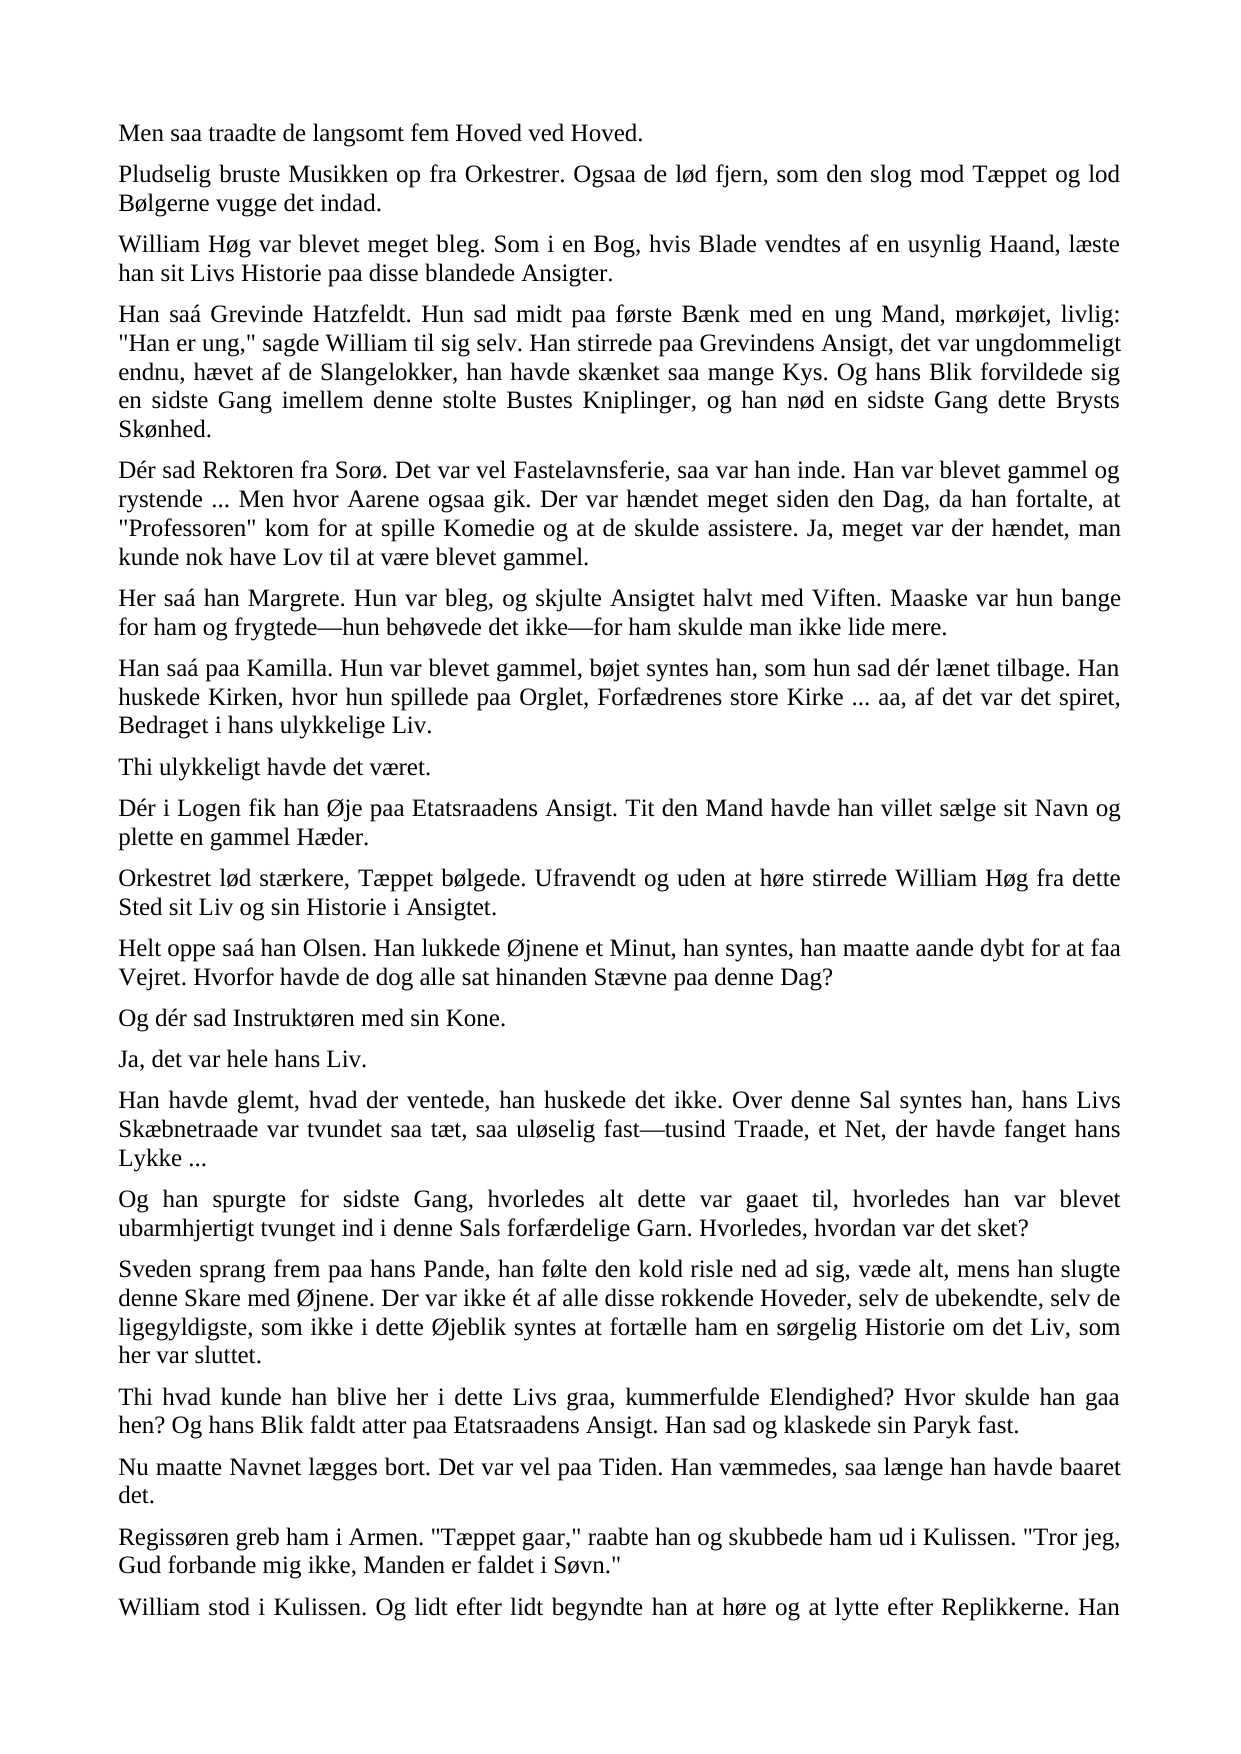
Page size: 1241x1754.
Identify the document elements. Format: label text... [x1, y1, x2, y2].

text Han saá paa Kamilla. Hun var blevet gammel, bøjet syntes han, som hun sad dér lænet tilbage. Han huskede Kirken, hvor hun spillede paa Orglet, Forfædrenes store Kirke ... aa, af det var det spiret, Bedraget i hans ulykkelige Liv. [118, 653, 1122, 739]
text Og han spurgte for sidste Gang, hvorledes alt dette var gaaet til, hvorledes han var blevet ubarmhjertigt tvunget ind i denne Sals forfærdelige Garn. Hvorledes, hvordan var det sket? [118, 1184, 1122, 1242]
text Men saa traadte de langsomt fem Hoved ved Hoved. [118, 118, 1122, 147]
text Pludselig bruste Musikken op fra Orkestrer. Ogsaa de lød fjern, som den slog mod Tæppet og lod Bølgerne vugge det indad. [118, 159, 1122, 217]
text William Høg var blevet meget bleg. Som i en Bog, hvis Blade vendtes af en usynlig Haand, læste han sit Livs Historie paa disse blandede Ansigter. [118, 229, 1122, 287]
text Sveden sprang frem paa hans Pande, han følte den kold risle ned ad sig, væde alt, mens han slugte denne Skare med Øjnene. Der var ikke ét af alle disse rokkende Hoveder, selv de ubekendte, selv de ligegyldigste, som ikke i dette Øjeblik syntes at fortælle ham en sørgelig Historie om det Liv, som her var sluttet. [118, 1254, 1122, 1369]
text Thi hvad kunde han blive her i dette Livs graa, kummerfulde Elendighed? Hvor skulde han gaa hen? Og hans Blik faldt atter paa Etatsraadens Ansigt. Han sad og klaskede sin Paryk fast. [118, 1382, 1122, 1439]
text Thi ulykkeligt havde det været. [118, 752, 1122, 781]
text Han havde glemt, hvad der ventede, han huskede det ikke. Over denne Sal syntes han, hans Livs Skæbnetraade var tvundet saa tæt, saa uløselig fast—tusind Traade, et Net, der havde fanget hans Lykke ... [118, 1086, 1122, 1172]
text Dér i Logen fik han Øje paa Etatsraadens Ansigt. Tit den Mand havde han villet sælge sit Navn og plette en gammel Hæder. [118, 793, 1122, 851]
text William stod i Kulissen. Og lidt efter lidt begyndte han at høre og at lytte efter Replikkerne. Han [118, 1592, 1122, 1621]
text Han saá Grevinde Hatzfeldt. Hun sad midt paa første Bænk med en ung Mand, mørkøjet, livlig: "Han er ung," sagde William til sig selv. Han stirrede paa Grevindens Ansigt, det var ungdommeligt endnu, hævet af de Slangelokker, han havde skænket saa mange Kys. Og hans Blik forvildede sig en sidste Gang imellem denne stolte Bustes Kniplinger, og han nød en sidste Gang dette Brysts Skønhed. [118, 299, 1122, 443]
text Dér sad Rektoren fra Sorø. Det var vel Fastelavnsferie, saa var han inde. Han var blevet gammel og rystende ... Men hvor Aarene ogsaa gik. Der var hændet meget siden den Dag, da han fortalte, at "Professoren" kom for at spille Komedie og at de skulde assistere. Ja, meget var der hændet, man kunde nok have Lov til at være blevet gammel. [118, 456, 1122, 571]
text Nu maatte Navnet lægges bort. Det var vel paa Tiden. Han væmmedes, saa længe han havde baaret det. [118, 1452, 1122, 1509]
text Her saá han Margrete. Hun var bleg, og skjulte Ansigtet halvt med Viften. Maaske var hun bange for ham og frygtede—hun behøvede det ikke—for ham skulde man ikke lide mere. [118, 583, 1122, 641]
text Orkestret lød stærkere, Tæppet bølgede. Ufravendt og uden at høre stirrede William Høg fra dette Sted sit Liv og sin Historie i Ansigtet. [118, 863, 1122, 921]
text Regissøren greb ham i Armen. "Tæppet gaar," raabte han og skubbede ham ud i Kulissen. "Tror jeg, Gud forbande mig ikke, Manden er faldet i Søvn." [118, 1522, 1122, 1579]
text Ja, det var hele hans Liv. [118, 1044, 1122, 1073]
text Helt oppe saá han Olsen. Han lukkede Øjnene et Minut, han syntes, han maatte aande dybt for at faa Vejret. Hvorfor havde de dog alle sat hinanden Stævne paa denne Dag? [118, 933, 1122, 991]
text Og dér sad Instruktøren med sin Kone. [118, 1003, 1122, 1032]
